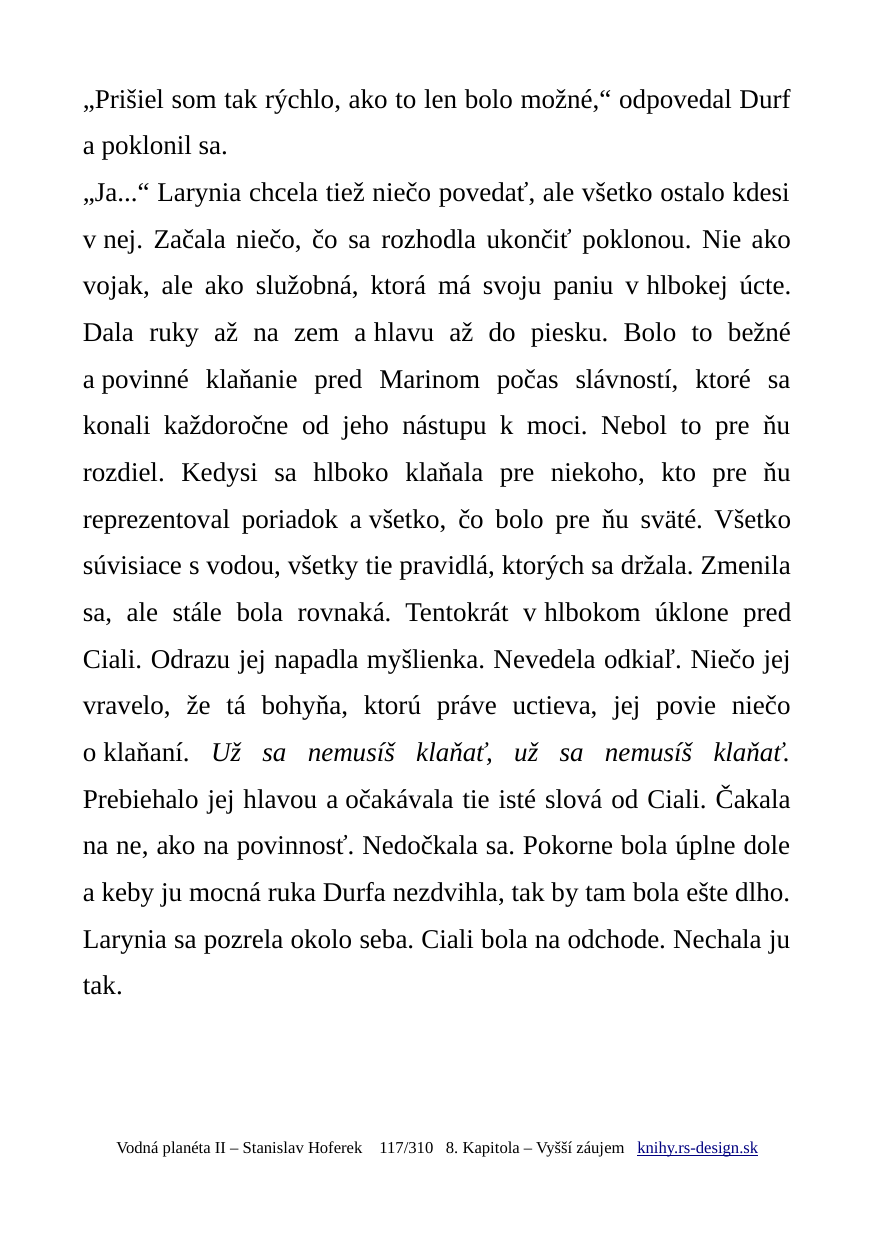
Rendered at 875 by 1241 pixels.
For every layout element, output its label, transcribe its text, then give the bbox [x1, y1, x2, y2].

text „Prišiel som tak rýchlo, ako to len bolo možné,“ odpovedal Durf a poklonil sa. [83, 83, 791, 161]
text „Ja...“ Larynia chcela tiež niečo povedať, ale všetko ostalo kdesi v nej. Začala niečo, čo sa rozhodla ukončiť poklonou. Nie ako vojak, ale ako služobná, ktorá má svoju paniu v hlbokej úcte. Dala ruky až na zem a hlavu až do piesku. Bolo to bežné a povinné klaňanie pred Marinom počas slávností, ktoré sa konali každoročne od jeho nástupu k moci. Nebol to pre ňu rozdiel. Kedysi sa hlboko klaňala pre niekoho, kto pre ňu reprezentoval poriadok a všetko, čo bolo pre ňu sväté. Všetko súvisiace s vodou, všetky tie pravidlá, ktorých sa držala. Zmenila sa, ale stále bola rovnaká. Tentokrát v hlbokom úklone pred Ciali. Odrazu jej napadla myšlienka. Nevedela odkiaľ. Niečo jej vravelo, že tá bohyňa, ktorú práve uctieva, jej povie niečo o klaňaní. Už sa nemusíš klaňať, už sa nemusíš klaňať. Prebiehalo jej hlavou a očakávala tie isté slová od Ciali. Čakala na ne, ako na povinnosť. Nedočkala sa. Pokorne bola úplne dole a keby ju mocná ruka Durfa nezdvihla, tak by tam bola ešte dlho. Larynia sa pozrela okolo seba. Ciali bola na odchode. Nechala ju tak. [83, 176, 791, 1001]
